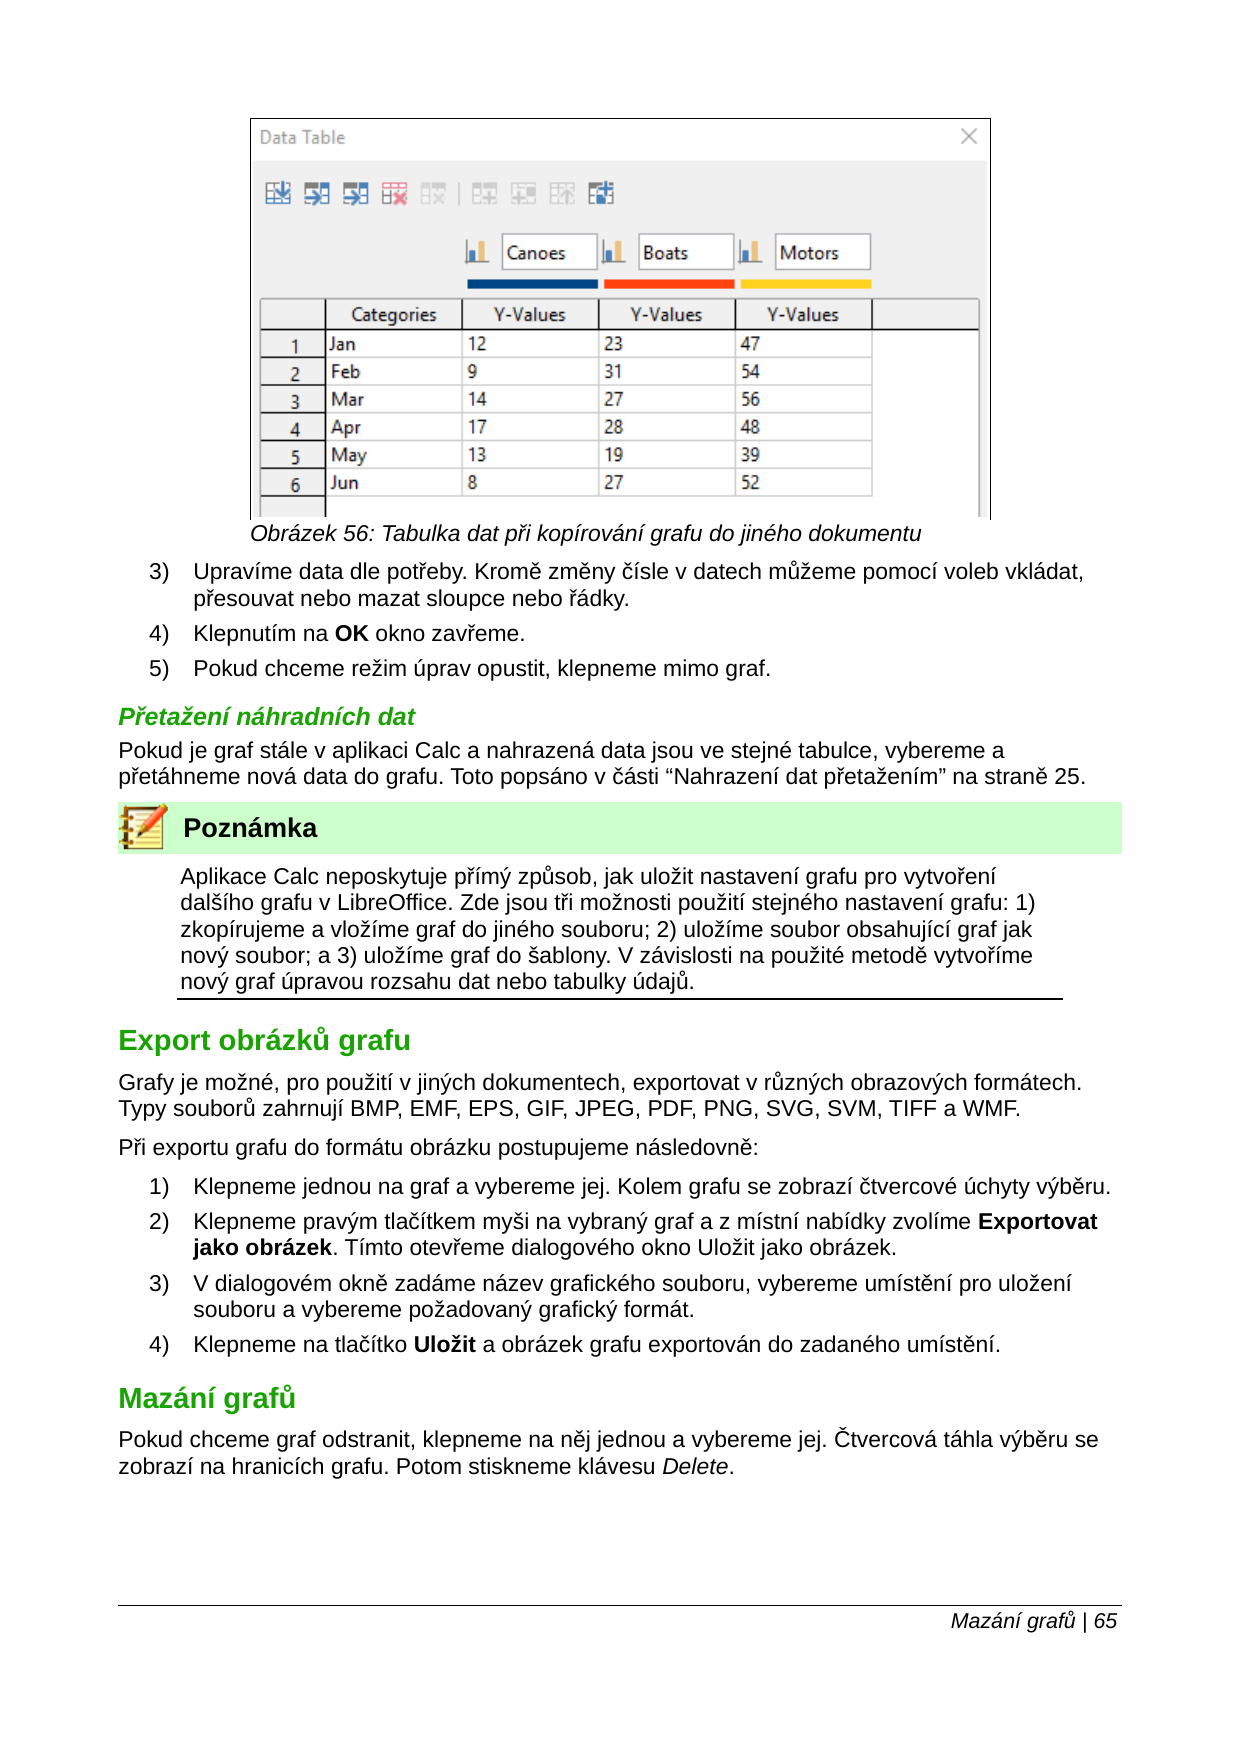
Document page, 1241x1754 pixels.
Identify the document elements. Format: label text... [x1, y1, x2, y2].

picture [119, 802, 170, 853]
subtitle Přetažení náhradních dat [118, 702, 1122, 731]
text Pokud je graf stále v aplikaci Calc a nahrazená data jsou ve stejné tabulce, vybereme a přetáhneme nová data do grafu. Toto popsáno v části “Nahrazení dat přetažením” na straně 23. [118, 737, 1122, 789]
list Klepnutím na OK okno zavřeme. [169, 620, 1122, 646]
text Pokud chceme graf odstranit, klepneme na něj jednou a vybereme jej. Čtvercová táhla výběru se zobrazí na hranicích grafu. Potom stiskneme klávesu Delete. [118, 1426, 1122, 1479]
list Klepneme na tlačítko Uložit a obrázek grafu exportován do zadaného umístění. [169, 1331, 1122, 1357]
list Grafy je možné, pro použití v jiných dokumentech, exportovat v různých obrazových formátech. Typy souborů zahrnují BMP, EMF, EPS, GIF, JPEG, PDF, PNG, SVG, SVM, TIFF a WMF. [118, 1069, 1122, 1121]
list Klepneme pravým tlačítkem myši na vybraný graf a z místní nabídky zvolíme Exportovat jako obrázek. Tímto otevřeme dialogového okno Uložit jako obrázek. [169, 1208, 1122, 1261]
list Pokud chceme režim úprav opustit, klepneme mimo graf. [169, 655, 1122, 681]
text Aplikace Calc neposkytuje přímý způsob, jak uložit nastavení grafu pro vytvoření dalšího grafu v LibreOffice. Zde jsou tři možnosti použití stejného nastavení grafu: 1) zkopírujeme a vložíme graf do jiného souboru; 2) uložíme soubor obsahující graf jak nový soubor; a 3) uložíme graf do šablony. V závislosti na použité metodě vytvoříme nový graf úpravou rozsahu dat nebo tabulky údajů. [177, 860, 1063, 998]
list V dialogovém okně zadáme název grafického souboru, vybereme umístění pro uložení souboru a vybereme požadovaný grafický formát. [169, 1269, 1122, 1322]
list Upravíme data dle potřeby. Kromě změny čísle v datech můžeme pomocí voleb vkládat, přesouvat nebo mazat sloupce nebo řádky. [169, 558, 1122, 611]
subtitle Poznámka [118, 809, 1122, 850]
text Obrázek 56: Tabulka dat při kopírování grafu do jiného dokumentu [250, 517, 991, 546]
list Klepneme jednou na graf a vybereme jej. Kolem grafu se zobrazí čtvercové úchyty výběru. [169, 1173, 1122, 1199]
list Při exportu grafu do formátu obrázku postupujeme následovně: [118, 1134, 1122, 1160]
picture [252, 121, 988, 517]
subtitle Export obrázků grafu [118, 1023, 1122, 1057]
subtitle Mazání grafů [118, 1381, 1122, 1414]
